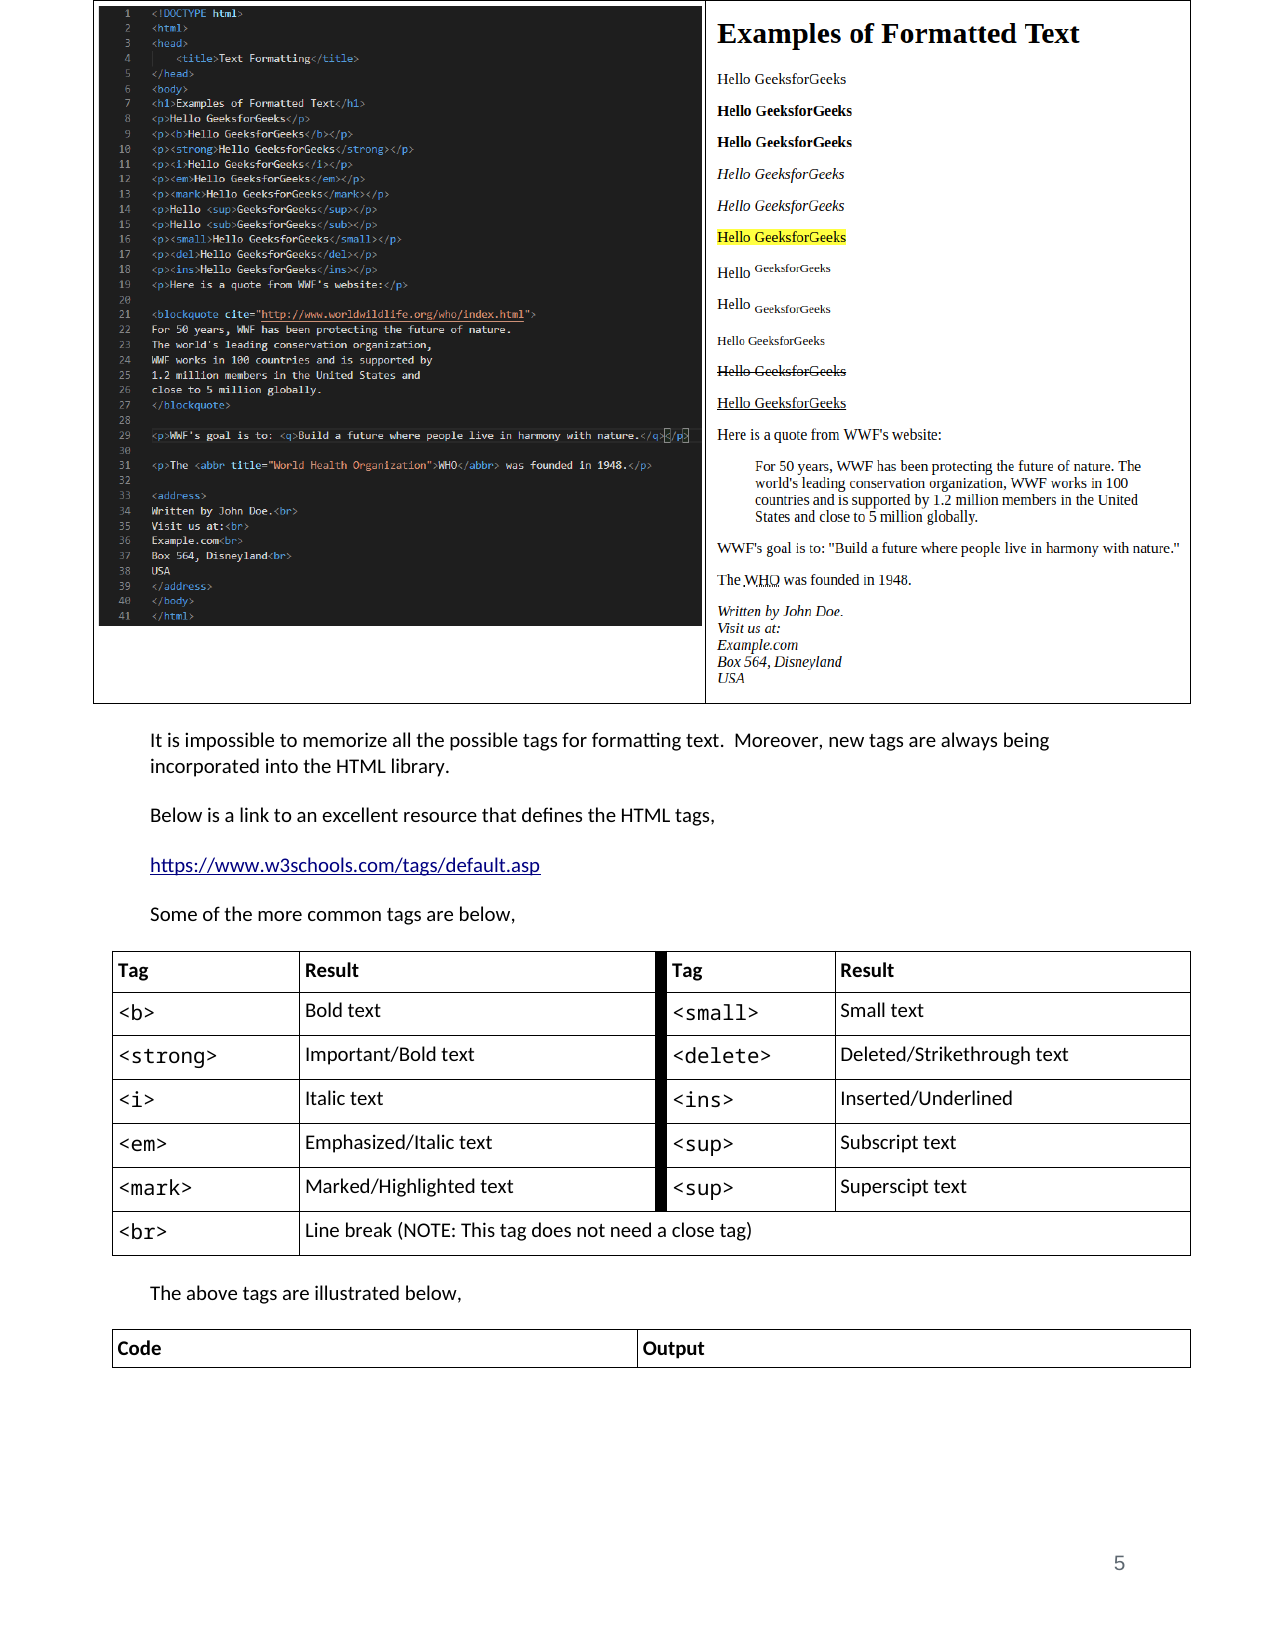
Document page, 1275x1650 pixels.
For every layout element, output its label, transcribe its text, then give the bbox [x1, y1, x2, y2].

table_cell <mark> [113, 1168, 299, 1211]
table_cell <sup> [667, 1124, 835, 1167]
table_header Result [300, 952, 655, 991]
table_header Output [638, 1330, 1190, 1366]
table_cell Subscript text [836, 1124, 1190, 1167]
table_cell Line break (NOTE: This tag does not need a close tag) [300, 1212, 1190, 1255]
table_cell Italic text [300, 1080, 655, 1123]
table_cell [706, 1, 1190, 703]
table_cell Superscipt text [836, 1168, 1190, 1211]
table_cell <small> [667, 993, 835, 1035]
table_cell [94, 1, 705, 703]
table_cell <delete> [667, 1036, 835, 1079]
table_cell Emphasized/Italic text [300, 1124, 655, 1167]
table_cell <sup> [667, 1168, 835, 1211]
table_cell Inserted/Underlined [836, 1080, 1190, 1123]
table_cell <br> [113, 1212, 299, 1255]
text It is impossible to memorize all the possible tags for formatting text. Moreover, new tags are always being incorporated into the HTML library. [150, 728, 1125, 778]
table_header Tag [113, 952, 299, 991]
table_header [656, 952, 666, 991]
table_cell <b> [113, 993, 299, 1035]
table_cell Bold text [300, 993, 655, 1035]
table_cell [656, 1080, 666, 1123]
text Some of the more common tags are below, [150, 901, 1125, 927]
text The above tags are illustrated below, [150, 1280, 1125, 1305]
table_cell [656, 993, 666, 1035]
table_cell <strong> [113, 1036, 299, 1079]
table_header Result [836, 952, 1190, 991]
table_cell [656, 1168, 666, 1211]
table_cell <ins> [667, 1080, 835, 1123]
table_cell [656, 1036, 666, 1079]
table_cell Marked/Highlighted text [300, 1168, 655, 1211]
text Below is a link to an excellent resource that defines the HTML tags, [150, 802, 1125, 828]
table_cell Small text [836, 993, 1190, 1035]
table_cell [656, 1124, 666, 1167]
table_header Code [113, 1330, 637, 1366]
table_cell <em> [113, 1124, 299, 1167]
table_cell Important/Bold text [300, 1036, 655, 1079]
table_cell Deleted/Strikethrough text [836, 1036, 1190, 1079]
table_cell <i> [113, 1080, 299, 1123]
text https://www.w3schools.com/tags/default.asp [150, 852, 1125, 877]
table_header Tag [667, 952, 835, 991]
